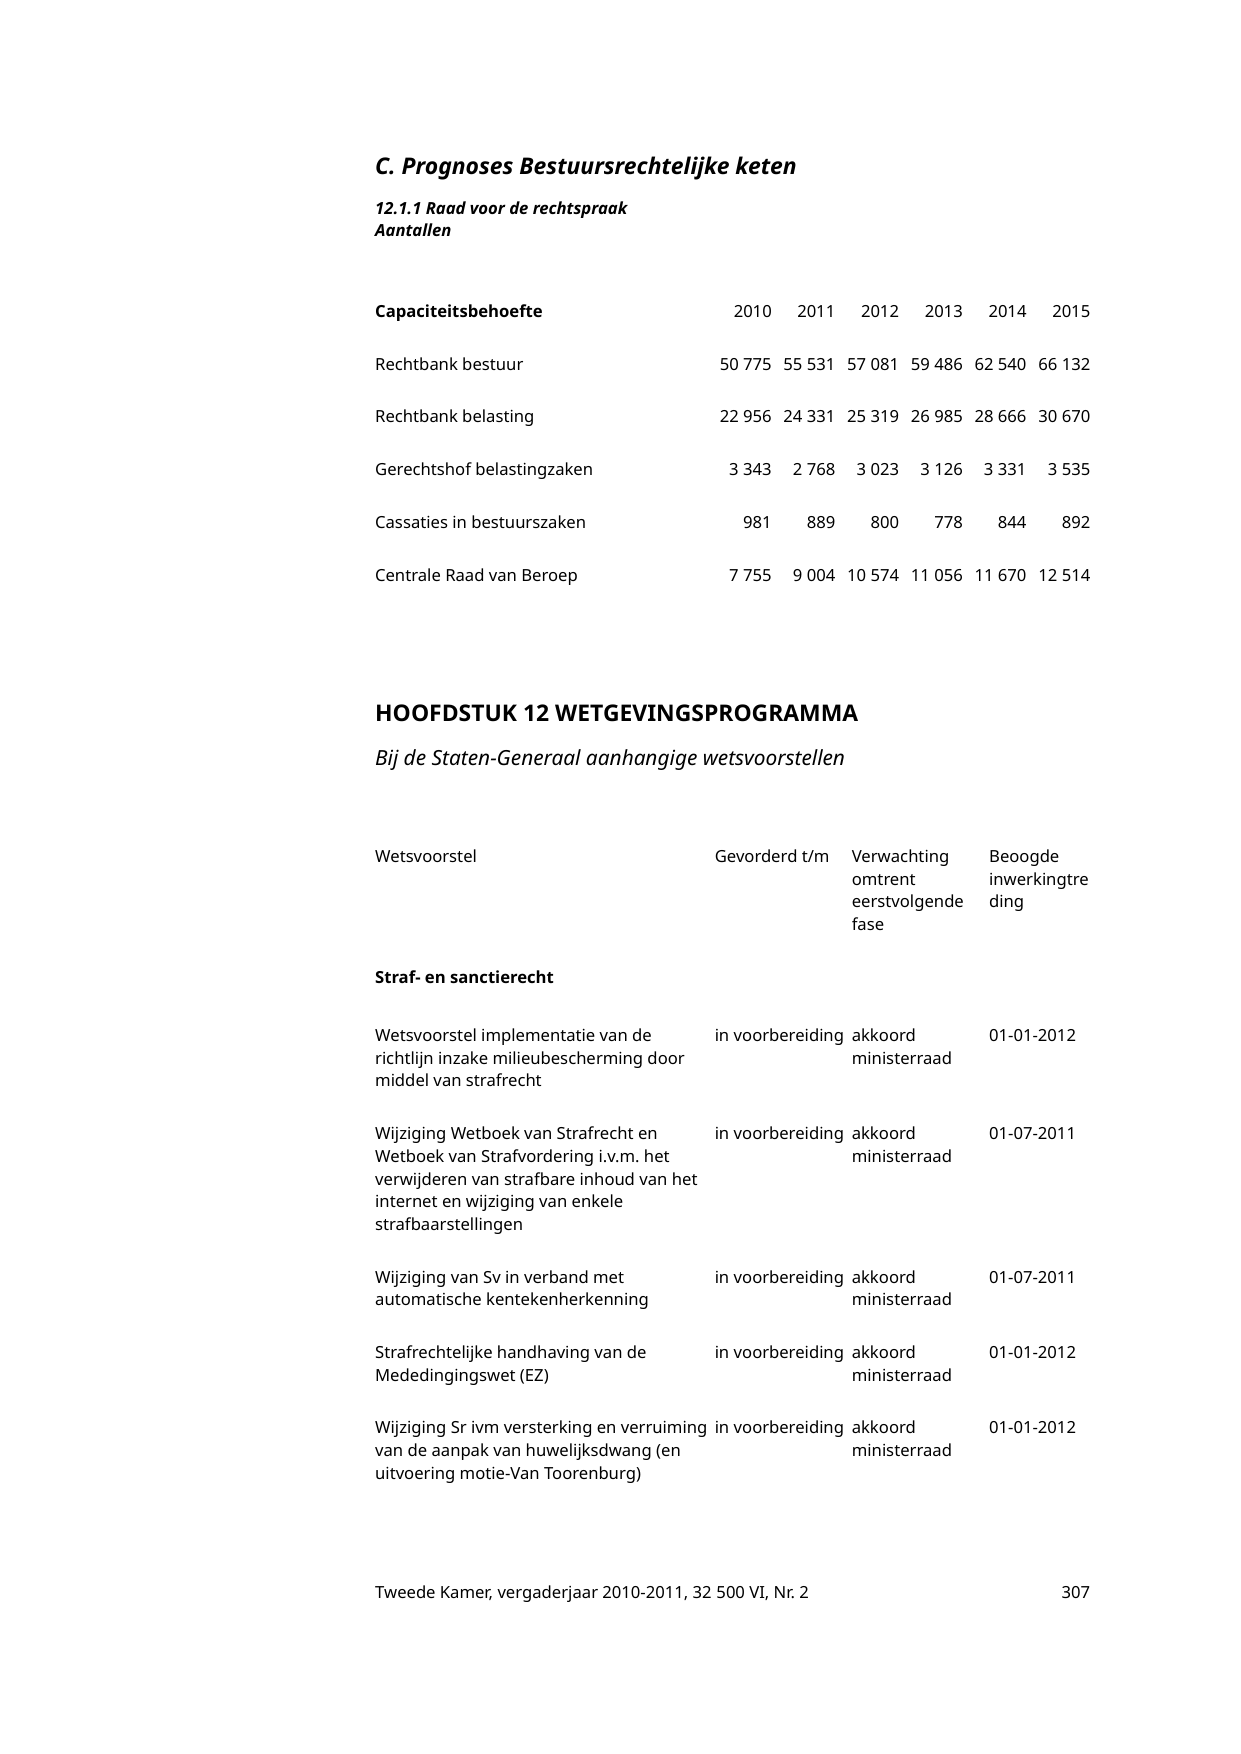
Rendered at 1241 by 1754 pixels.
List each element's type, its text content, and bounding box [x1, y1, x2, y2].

table_cell 3 023 [835, 458, 899, 510]
table_header Wetsvoorstel [375, 844, 714, 965]
table_header Verwachting omtrent eerstvolgende fase [852, 844, 989, 965]
table_cell 30 670 [1026, 405, 1090, 458]
table_cell 01-07-2011 [989, 1265, 1090, 1341]
table_header Gevorderd t/m [715, 844, 852, 965]
table_cell 3 535 [1026, 458, 1090, 510]
table_cell Centrale Raad van Beroep [375, 563, 708, 616]
table_cell 57 081 [835, 352, 899, 405]
table_cell Cassaties in bestuurszaken [375, 510, 708, 563]
table_cell 01-01-2012 [989, 1341, 1090, 1416]
subtitle HOOFDSTUK 12 WETGEVINGSPROGRAMMA [375, 697, 1090, 728]
table_cell Wijziging van Sv in verband met automatische kentekenherkenning [375, 1265, 714, 1341]
table_header 2011 [771, 300, 835, 352]
table_cell 2 768 [771, 458, 835, 510]
table_cell akkoord ministerraad [852, 1416, 989, 1514]
table_cell Rechtbank belasting [375, 405, 708, 458]
table_cell akkoord ministerraad [852, 1122, 989, 1265]
table_cell 22 956 [708, 405, 771, 458]
table_cell Wetsvoorstel implementatie van de richtlijn inzake milieubescherming door middel van strafrecht [375, 1024, 714, 1122]
table_cell 01-01-2012 [989, 1416, 1090, 1514]
table_cell 55 531 [771, 352, 835, 405]
table_cell 28 666 [963, 405, 1026, 458]
table_cell Rechtbank bestuur [375, 352, 708, 405]
table_cell akkoord ministerraad [852, 1341, 989, 1416]
table_cell 889 [771, 510, 835, 563]
table_cell 62 540 [963, 352, 1026, 405]
table_cell akkoord ministerraad [852, 1265, 989, 1341]
table_cell 778 [899, 510, 963, 563]
table_cell [715, 965, 852, 1024]
table_cell [852, 965, 989, 1024]
text Aantallen [375, 219, 1090, 242]
table_cell 01-01-2012 [989, 1024, 1090, 1122]
table_cell 50 775 [708, 352, 771, 405]
table_cell [989, 965, 1090, 1024]
table_cell 11 056 [899, 563, 963, 616]
table_cell 3 343 [708, 458, 771, 510]
table_cell 7 755 [708, 563, 771, 616]
table_header 2014 [963, 300, 1026, 352]
table_cell in voorbereiding [715, 1122, 852, 1265]
table_cell Straf- en sanctierecht [375, 965, 714, 1024]
table_cell 10 574 [835, 563, 899, 616]
table_cell in voorbereiding [715, 1341, 852, 1416]
table_cell in voorbereiding [715, 1024, 852, 1122]
table_cell 59 486 [899, 352, 963, 405]
table_cell 3 126 [899, 458, 963, 510]
table_header Capaciteitsbehoefte [375, 300, 708, 352]
table_cell Strafrechtelijke handhaving van de Mededingingswet (EZ) [375, 1341, 714, 1416]
table_cell 26 985 [899, 405, 963, 458]
table_cell 3 331 [963, 458, 1026, 510]
table_header 2013 [899, 300, 963, 352]
table_cell Gerechtshof belastingzaken [375, 458, 708, 510]
table_cell Wijziging Wetboek van Strafrecht en Wetboek van Strafvordering i.v.m. het verwijderen van strafbare inhoud van het internet en wijziging van enkele strafbaarstellingen [375, 1122, 714, 1265]
table_cell 892 [1026, 510, 1090, 563]
table_header 2015 [1026, 300, 1090, 352]
table_cell Wijziging Sr ivm versterking en verruiming van de aanpak van huwelijksdwang (en uitvoering motie-Van Toorenburg) [375, 1416, 714, 1514]
table_cell in voorbereiding [715, 1265, 852, 1341]
table_header Beoogde inwerkingtreding [989, 844, 1090, 965]
text Bij de Staten-Generaal aanhangige wetsvoorstellen [375, 743, 1090, 771]
table_cell 800 [835, 510, 899, 563]
table_cell 12 514 [1026, 563, 1090, 616]
table_cell in voorbereiding [715, 1416, 852, 1514]
subtitle C. Prognoses Bestuursrechtelijke keten [375, 150, 1090, 181]
table_cell 24 331 [771, 405, 835, 458]
table_cell 11 670 [963, 563, 1026, 616]
table_cell 66 132 [1026, 352, 1090, 405]
table_cell 25 319 [835, 405, 899, 458]
table_header 2012 [835, 300, 899, 352]
table_header 2010 [708, 300, 771, 352]
table_cell 9 004 [771, 563, 835, 616]
table_cell 01-07-2011 [989, 1122, 1090, 1265]
table_cell akkoord ministerraad [852, 1024, 989, 1122]
text 12.1.1 Raad voor de rechtspraak [375, 196, 1090, 219]
table_cell 844 [963, 510, 1026, 563]
table_cell 981 [708, 510, 771, 563]
